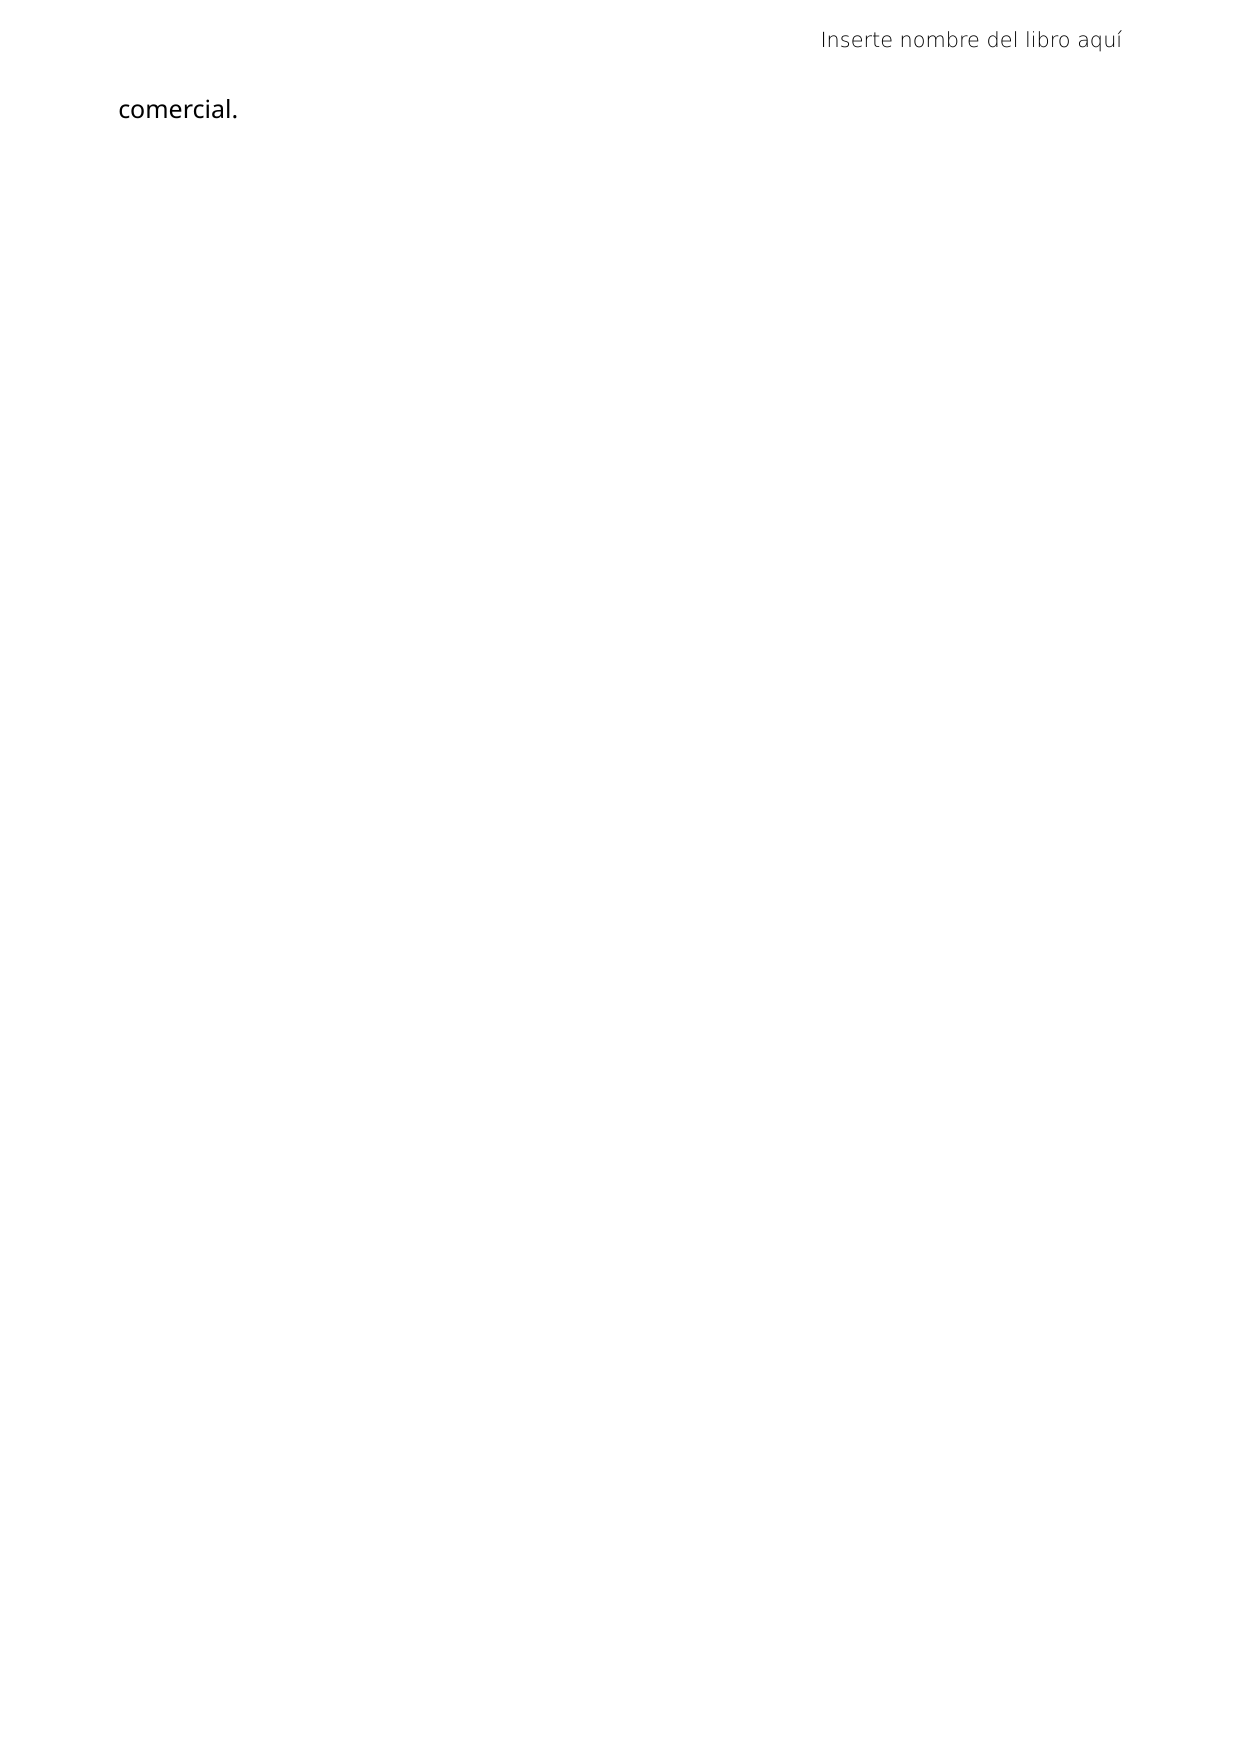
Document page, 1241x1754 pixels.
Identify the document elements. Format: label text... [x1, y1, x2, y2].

text comercial. [118, 92, 1122, 126]
